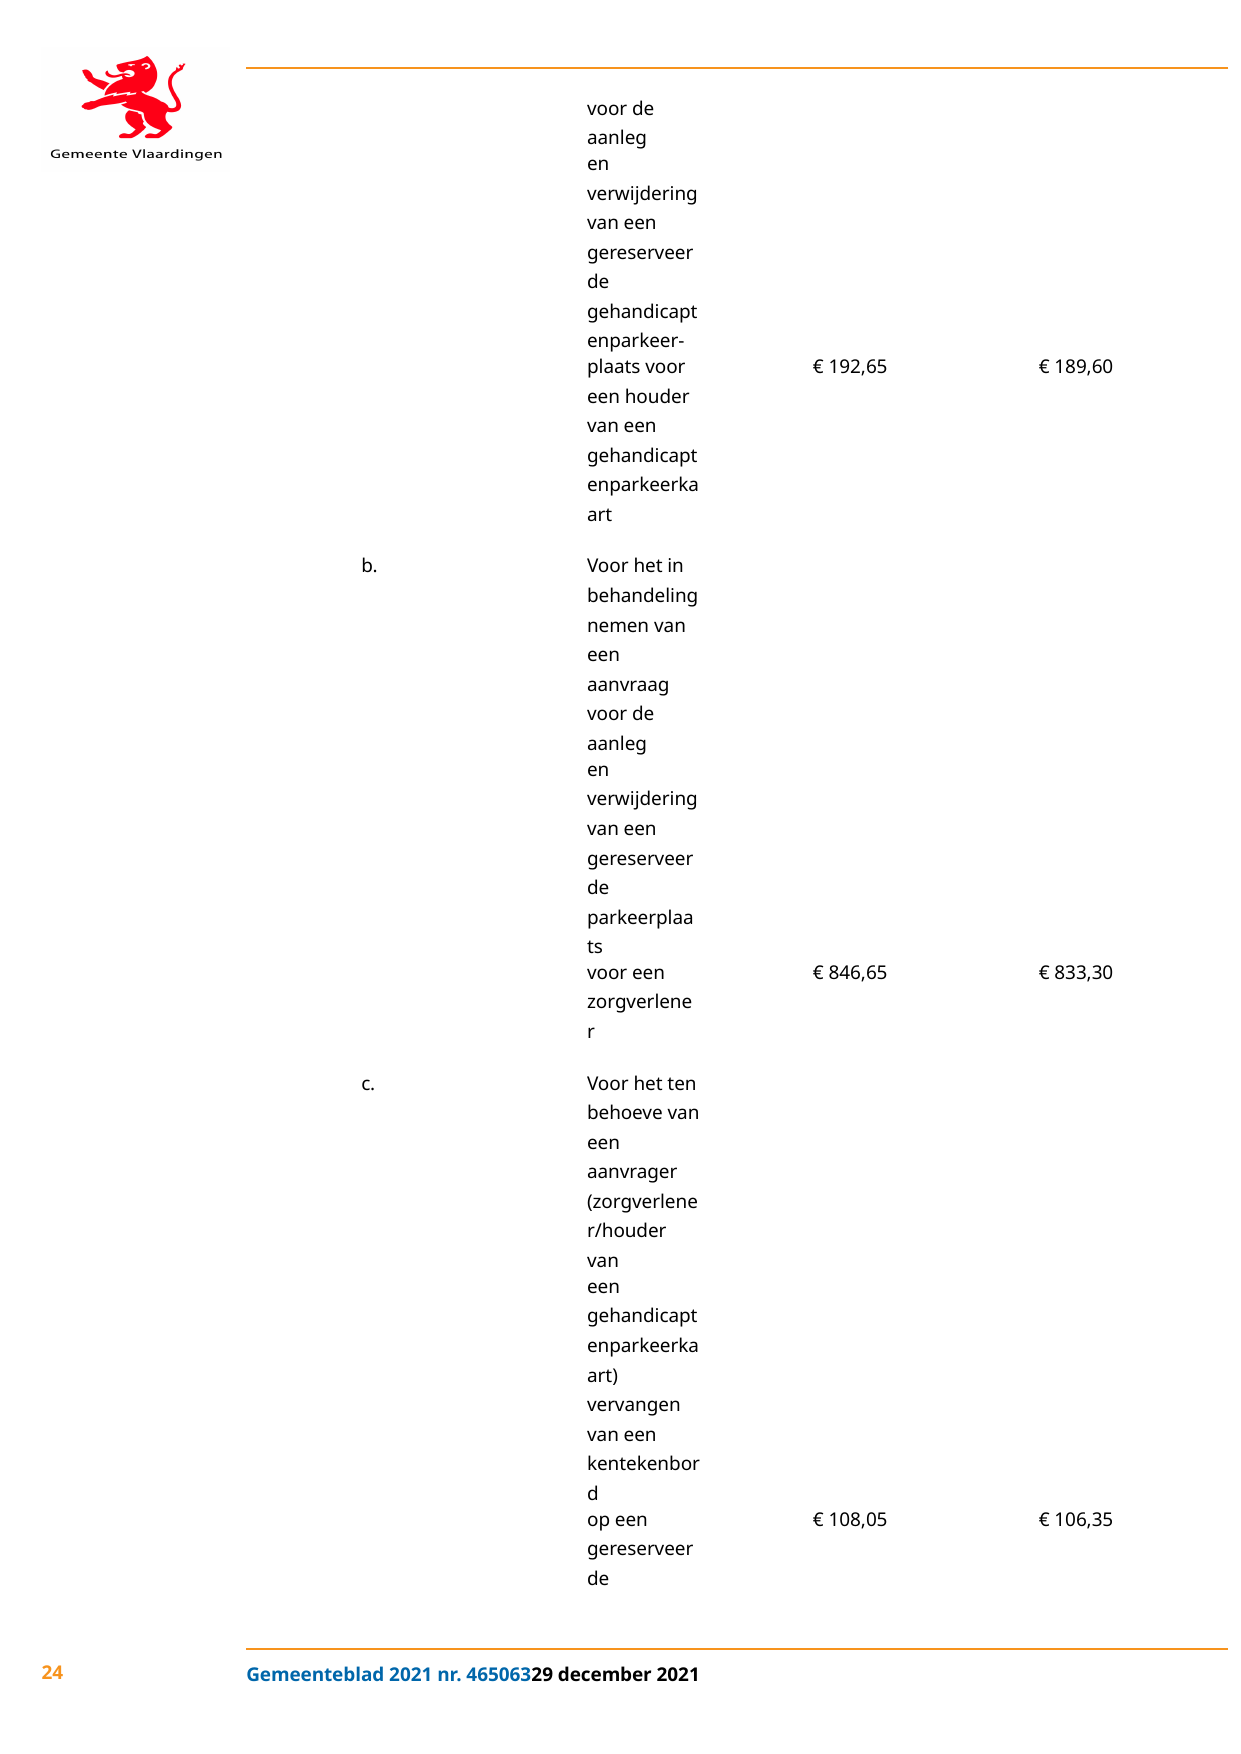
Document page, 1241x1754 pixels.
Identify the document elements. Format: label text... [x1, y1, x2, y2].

table_cell [474, 1044, 587, 1070]
table_cell [700, 756, 813, 959]
table_cell [926, 959, 1038, 1044]
table_cell [474, 1070, 587, 1273]
table_cell Voor het ten behoeve van een aanvrager (zorgverlener/houder van [587, 1070, 700, 1273]
table_cell [248, 150, 361, 353]
table_cell [361, 95, 474, 150]
table_cell [813, 756, 926, 959]
table_cell [700, 353, 813, 527]
table_cell [700, 95, 813, 150]
table_cell [361, 959, 474, 1044]
table_cell [474, 1506, 587, 1591]
table_cell [248, 1044, 361, 1070]
table_cell c. [361, 1070, 474, 1273]
picture [41, 47, 231, 172]
table_cell en verwijdering van een gereserveerde parkeerplaats [587, 756, 700, 959]
table_cell [361, 353, 474, 527]
table_cell [926, 1273, 1038, 1506]
table_cell [926, 353, 1038, 527]
table_cell [474, 959, 587, 1044]
table_cell [1039, 527, 1152, 553]
table_cell [813, 553, 926, 756]
table_cell [474, 1273, 587, 1506]
table_cell [1039, 553, 1152, 756]
table_cell [361, 1273, 474, 1506]
table_cell [926, 553, 1038, 756]
table_cell [926, 1506, 1038, 1591]
table_cell [248, 353, 361, 527]
table_cell [587, 1044, 700, 1070]
table_cell [700, 1506, 813, 1591]
table_cell [813, 150, 926, 353]
table_cell € 192,65 [813, 353, 926, 527]
table_cell € 106,35 [1039, 1506, 1152, 1591]
table_cell [361, 1044, 474, 1070]
table_cell [813, 527, 926, 553]
table_cell [1039, 1273, 1152, 1506]
table_cell [248, 95, 361, 150]
table_cell [700, 959, 813, 1044]
table_cell [700, 527, 813, 553]
table_cell [474, 150, 587, 353]
table_cell Voor het in behandeling nemen van een aanvraag voor de aanleg [587, 553, 700, 756]
table_cell [926, 150, 1038, 353]
table_cell een gehandicaptenparkeerkaart) vervangen van een kentekenbord [587, 1273, 700, 1506]
table_cell voor een zorgverlener [587, 959, 700, 1044]
table_cell € 108,05 [813, 1506, 926, 1591]
table_cell € 846,65 [813, 959, 926, 1044]
table_cell [248, 1070, 361, 1273]
table_cell [926, 527, 1038, 553]
table_cell [474, 553, 587, 756]
table_cell [248, 1273, 361, 1506]
table_cell [361, 756, 474, 959]
table_cell [248, 553, 361, 756]
table_cell [926, 1044, 1038, 1070]
table_cell [248, 756, 361, 959]
table_cell [587, 527, 700, 553]
table_cell [1039, 150, 1152, 353]
table_cell [248, 527, 361, 553]
table_cell [474, 756, 587, 959]
table_cell [813, 1044, 926, 1070]
table_cell voor de aanleg [587, 95, 700, 150]
table_cell [926, 95, 1038, 150]
table_cell € 189,60 [1039, 353, 1152, 527]
table_cell [361, 527, 474, 553]
table_cell [361, 1506, 474, 1591]
table_cell [361, 150, 474, 353]
table_cell [1039, 756, 1152, 959]
table_cell [813, 95, 926, 150]
table_cell [474, 527, 587, 553]
table_cell [926, 1070, 1038, 1273]
table_cell [700, 553, 813, 756]
table_cell [248, 959, 361, 1044]
table_cell [813, 1070, 926, 1273]
table_cell [1039, 1070, 1152, 1273]
table_cell [1039, 1044, 1152, 1070]
table_cell [926, 756, 1038, 959]
table_cell [474, 353, 587, 527]
table_cell [813, 1273, 926, 1506]
table_cell [700, 1044, 813, 1070]
table_cell [700, 1070, 813, 1273]
table_cell [700, 1273, 813, 1506]
table_cell en verwijdering van een gereserveerde gehandicaptenparkeer- [587, 150, 700, 353]
table_cell plaats voor een houder van een gehandicaptenparkeerkaart [587, 353, 700, 527]
table_cell op een gereserveerde [587, 1506, 700, 1591]
table_cell € 833,30 [1039, 959, 1152, 1044]
table_cell [700, 150, 813, 353]
table_cell [1039, 95, 1152, 150]
table_cell [474, 95, 587, 150]
table_cell b. [361, 553, 474, 756]
table_cell [248, 1506, 361, 1591]
